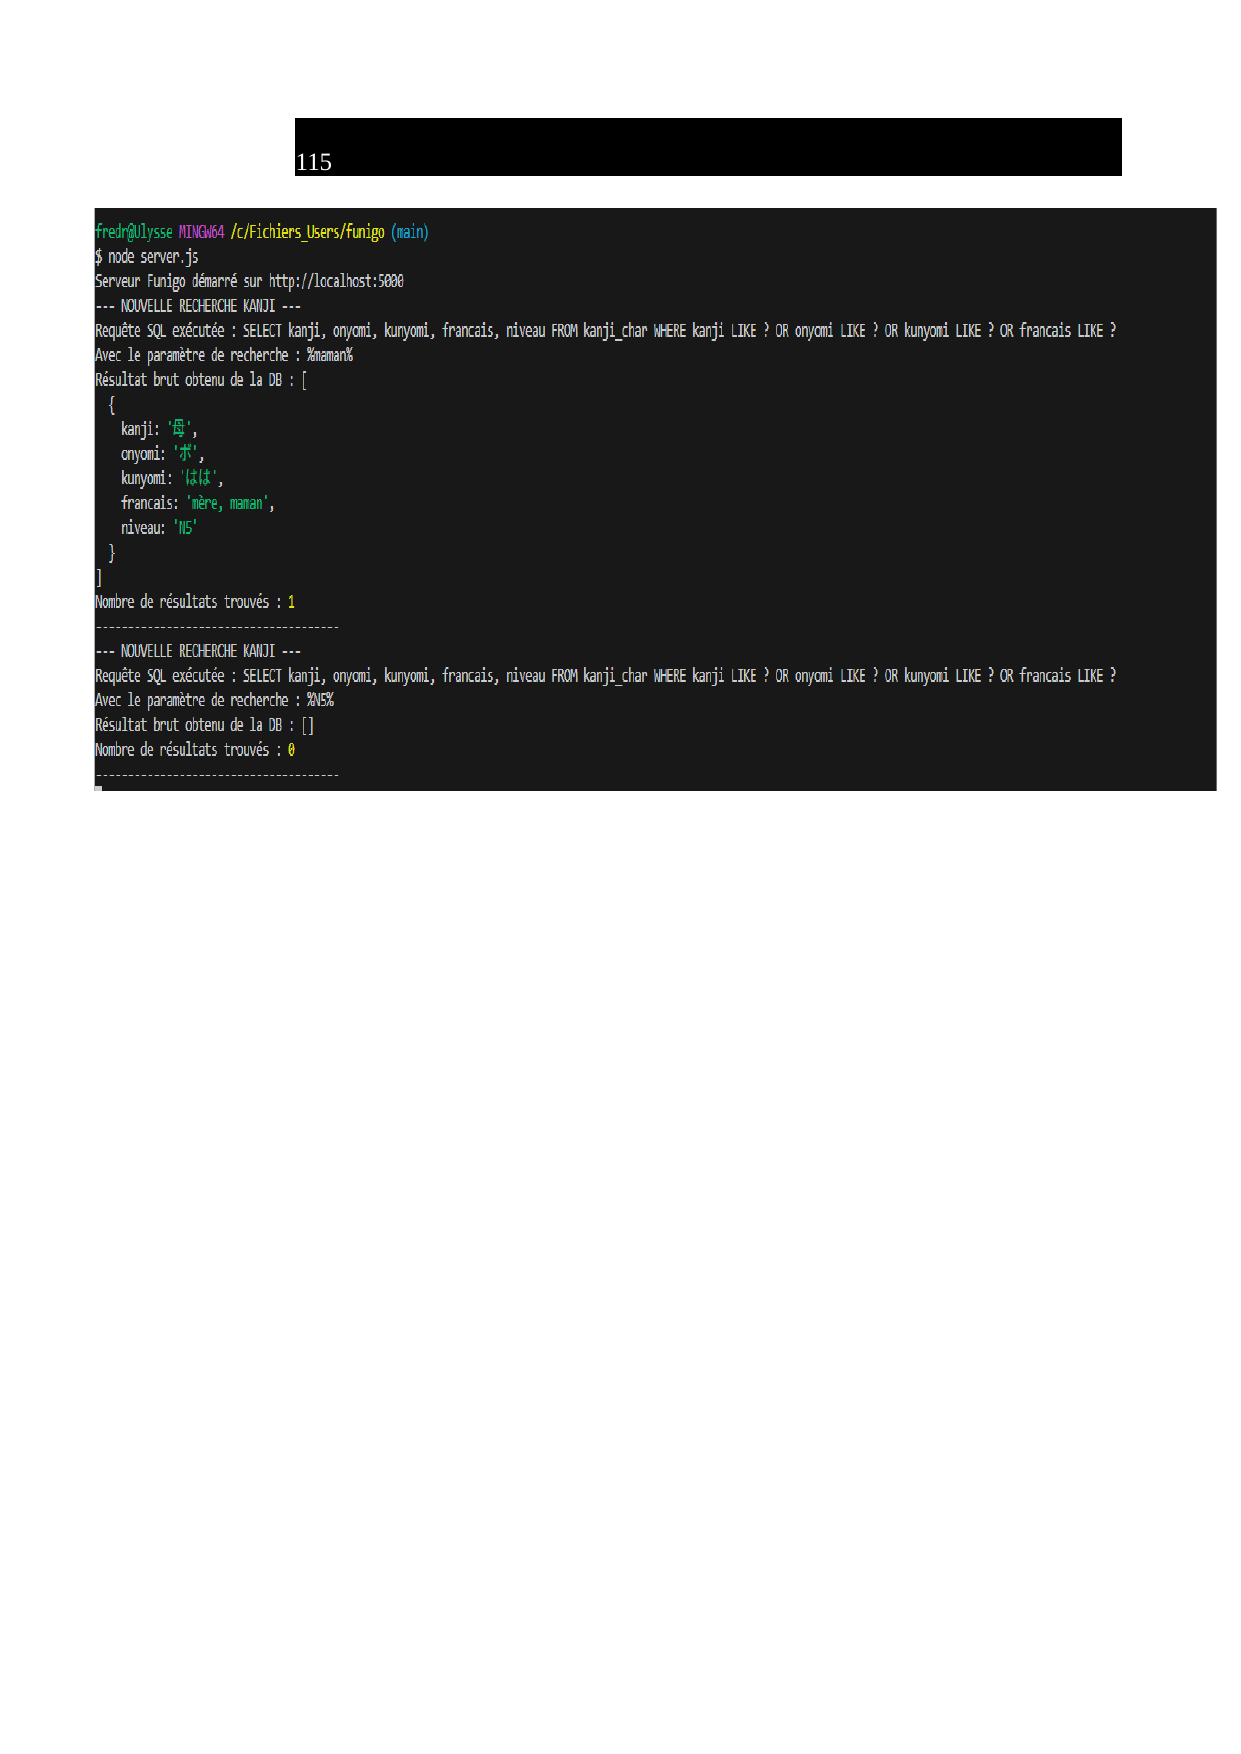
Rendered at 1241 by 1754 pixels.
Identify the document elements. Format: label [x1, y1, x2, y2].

picture [94, 208, 1217, 791]
